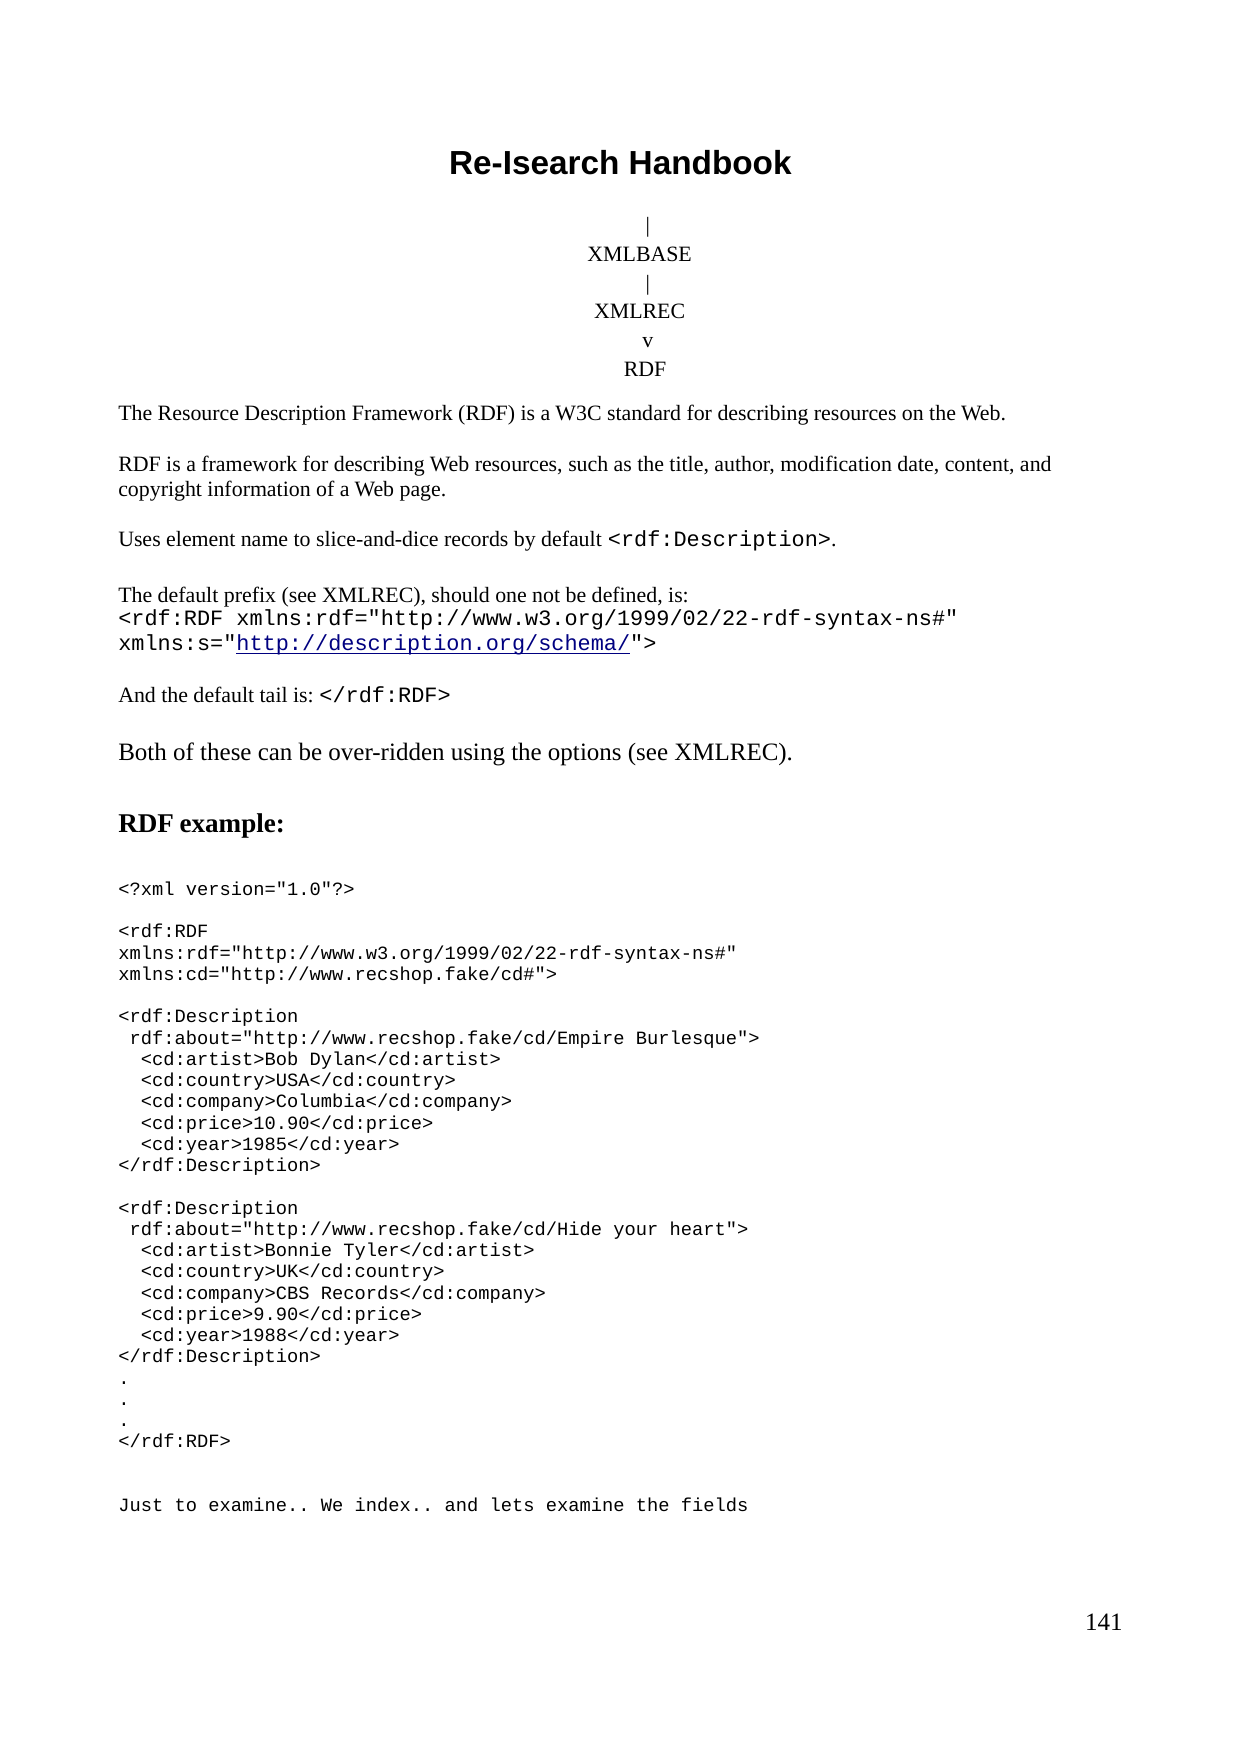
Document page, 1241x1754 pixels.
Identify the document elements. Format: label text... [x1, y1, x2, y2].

text Just to examine.. We index.. and lets examine the fields [118, 1496, 1122, 1517]
text <cd:country>UK</cd:country> [118, 1262, 1122, 1283]
text </rdf:Description> [118, 1156, 1122, 1177]
text <cd:year>1988</cd:year> [118, 1326, 1122, 1347]
text rdf:about="http://www.recshop.fake/cd/Hide your heart"> [118, 1220, 1122, 1241]
text <rdf:Description [118, 1007, 1122, 1028]
text . [118, 1390, 1122, 1411]
text . [118, 1368, 1122, 1390]
text RDF is a framework for describing Web resources, such as the title, author, modification date, content, and copyright information of a Web page. [118, 451, 1122, 501]
text The default prefix (see XMLREC), should one not be defined, is: [118, 582, 1122, 607]
text | [118, 269, 1122, 295]
text . [118, 1411, 1122, 1432]
text XMLBASE [118, 241, 1122, 266]
text v [118, 327, 1122, 353]
text xmlns:cd="http://www.recshop.fake/cd#"> [118, 965, 1122, 986]
subtitle RDF example: [118, 807, 1122, 838]
text <cd:artist>Bob Dylan</cd:artist> [118, 1050, 1122, 1071]
text <cd:artist>Bonnie Tyler</cd:artist> [118, 1241, 1122, 1262]
text RDF [118, 356, 1122, 382]
text </rdf:Description> [118, 1347, 1122, 1368]
text <?xml version="1.0"?> [118, 880, 1122, 901]
text XMLREC [118, 298, 1122, 324]
text </rdf:RDF> [118, 1432, 1122, 1453]
text <cd:company>CBS Records</cd:company> [118, 1283, 1122, 1305]
text <cd:price>10.90</cd:price> [118, 1113, 1122, 1135]
text <cd:price>9.90</cd:price> [118, 1305, 1122, 1326]
text <cd:company>Columbia</cd:company> [118, 1092, 1122, 1113]
text And the default tail is: </rdf:RDF> [118, 682, 1122, 709]
text Both of these can be over-ridden using the options (see XMLREC). [118, 737, 1122, 766]
text <cd:year>1985</cd:year> [118, 1135, 1122, 1156]
text The Resource Description Framework (RDF) is a W3C standard for describing resources on the Web. [118, 400, 1122, 426]
text xmlns:rdf="http://www.w3.org/1999/02/22-rdf-syntax-ns#" [118, 943, 1122, 965]
text xmlns:s="http://description.org/schema/"> [118, 632, 1122, 657]
text <rdf:RDF [118, 922, 1122, 943]
text <cd:country>USA</cd:country> [118, 1071, 1122, 1092]
text Uses element name to slice-and-dice records by default <rdf:Description>. [118, 526, 1122, 553]
text rdf:about="http://www.recshop.fake/cd/Empire Burlesque"> [118, 1028, 1122, 1050]
text <rdf:RDF xmlns:rdf="http://www.w3.org/1999/02/22-rdf-syntax-ns#" [118, 607, 1122, 632]
text <rdf:Description [118, 1198, 1122, 1220]
text | [118, 212, 1122, 237]
